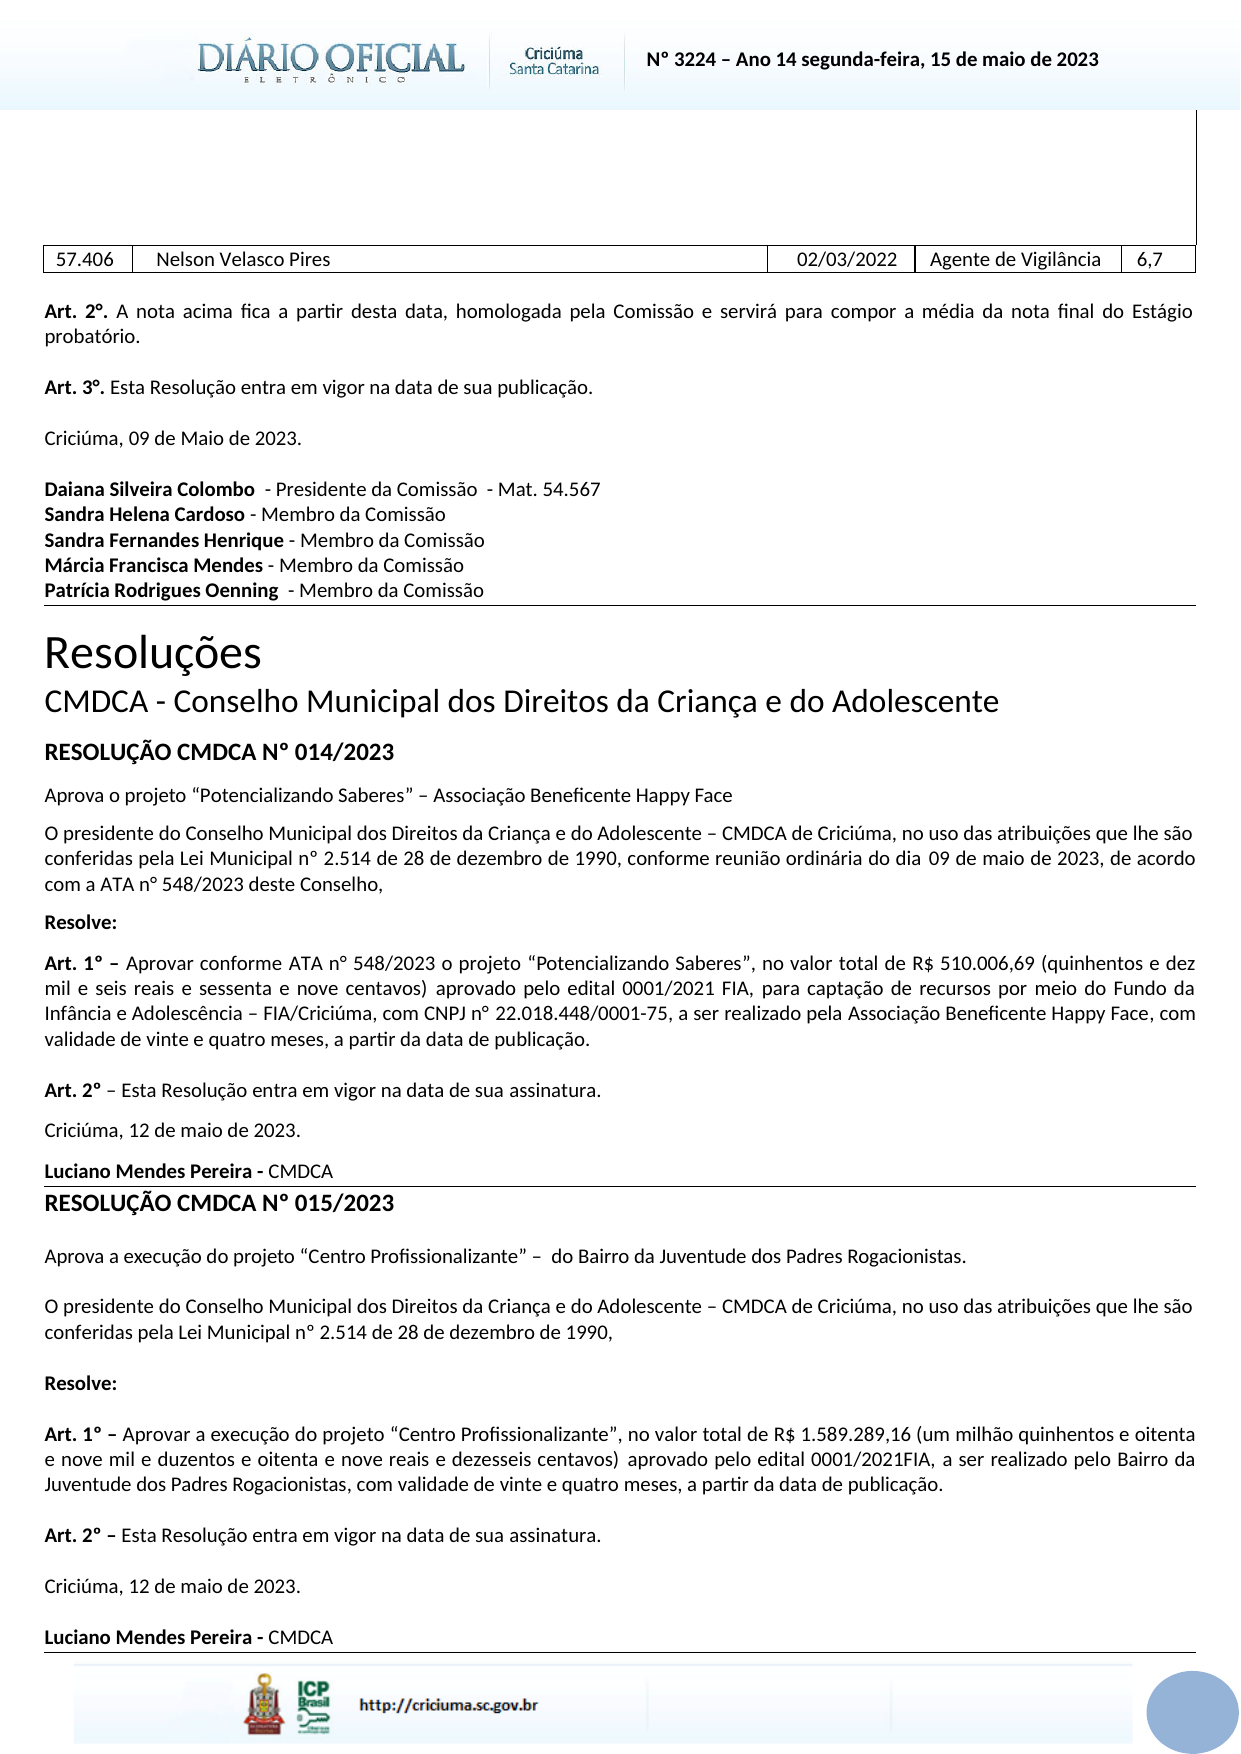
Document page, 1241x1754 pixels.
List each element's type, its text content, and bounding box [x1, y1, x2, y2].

text Márcia Francisca Mendes - Membro da Comissão [44, 552, 1196, 578]
table_cell 02/03/2022 [768, 246, 914, 272]
text Luciano Mendes Pereira - CMDCA [44, 1624, 1196, 1652]
text Criciúma, 12 de maio de 2023. [44, 1118, 1196, 1143]
text Art. 1º – Aprovar conforme ATA n° 548/2023 o projeto “Potencializando Saberes”, no valor total de R$ 510.006,69 (quinhentos e dez mil e seis reais e sessenta e nove centavos) aprovado pelo edital 0001/2021 FIA, para captação de recursos por meio do Fundo da Infância e Adolescência – FIA/Criciúma, com CNPJ n° 22.018.448/0001-75, a ser realizado pela Associação Beneficente Happy Face, com validade de vinte e quatro meses, a partir da data de publicação. [44, 950, 1196, 1051]
text Aprova o projeto “Potencializando Saberes” – Associação Beneficente Happy Face [44, 782, 1196, 807]
text CMDCA - Conselho Municipal dos Direitos da Criança e do Adolescente [44, 680, 1196, 721]
text RESOLUÇÃO CMDCA Nº 015/2023 [44, 1187, 1196, 1217]
text Resolve: [44, 1370, 1196, 1395]
text O presidente do Conselho Municipal dos Direitos da Criança e do Adolescente – CMDCA de Criciúma, no uso das atribuições que lhe são conferidas pela Lei Municipal nº 2.514 de 28 de dezembro de 1990, [44, 1294, 1196, 1344]
text Resolve: [44, 909, 1196, 934]
text Luciano Mendes Pereira - CMDCA [44, 1158, 1196, 1186]
table_cell Nelson Velasco Pires [133, 246, 767, 272]
text Patrícia Rodrigues Oenning - Membro da Comissão [44, 578, 1196, 605]
text Aprova a execução do projeto “Centro Profissionalizante” – do Bairro da Juventude dos Padres Rogacionistas. [44, 1243, 1196, 1268]
text O presidente do Conselho Municipal dos Direitos da Criança e do Adolescente – CMDCA de Criciúma, no uso das atribuições que lhe são conferidas pela Lei Municipal nº 2.514 de 28 de dezembro de 1990, conforme reunião ordinária do dia 09 de maio de 2023, de acordo com a ATA n° 548/2023 deste Conselho, [44, 820, 1196, 896]
text Daiana Silveira Colombo - Presidente da Comissão - Mat. 54.567 [44, 476, 1196, 501]
text Art. 2°. A nota acima fica a partir desta data, homologada pela Comissão e servirá para compor a média da nota final do Estágio probatório. [44, 298, 1196, 349]
text Criciúma, 09 de Maio de 2023. [44, 425, 1196, 451]
list Art. 2º – Esta Resolução entra em vigor na data de sua assinatura. [44, 1522, 1196, 1548]
table_cell Agente de Vigilância [916, 246, 1121, 272]
text Sandra Helena Cardoso - Membro da Comissão [44, 501, 1196, 527]
text Art. 3°. Esta Resolução entra em vigor na data de sua publicação. [44, 374, 1196, 400]
text Art. 1º – Aprovar a execução do projeto “Centro Profissionalizante”, no valor total de R$ 1.589.289,16 (um milhão quinhentos e oitenta e nove mil e duzentos e oitenta e nove reais e dezesseis centavos) aprovado pelo edital 0001/2021FIA, a ser realizado pelo Bairro da Juventude dos Padres Rogacionistas, com validade de vinte e quatro meses, a partir da data de publicação. [44, 1421, 1196, 1497]
text Sandra Fernandes Henrique - Membro da Comissão [44, 527, 1196, 552]
text RESOLUÇÃO CMDCA Nº 014/2023 [44, 736, 1196, 767]
table_cell 57.406 [44, 246, 132, 272]
text Criciúma, 12 de maio de 2023. [44, 1573, 1196, 1599]
text Resoluções [44, 622, 1196, 680]
table_cell 6,7 [1122, 246, 1195, 272]
list Art. 2º – Esta Resolução entra em vigor na data de sua assinatura. [44, 1077, 1196, 1102]
